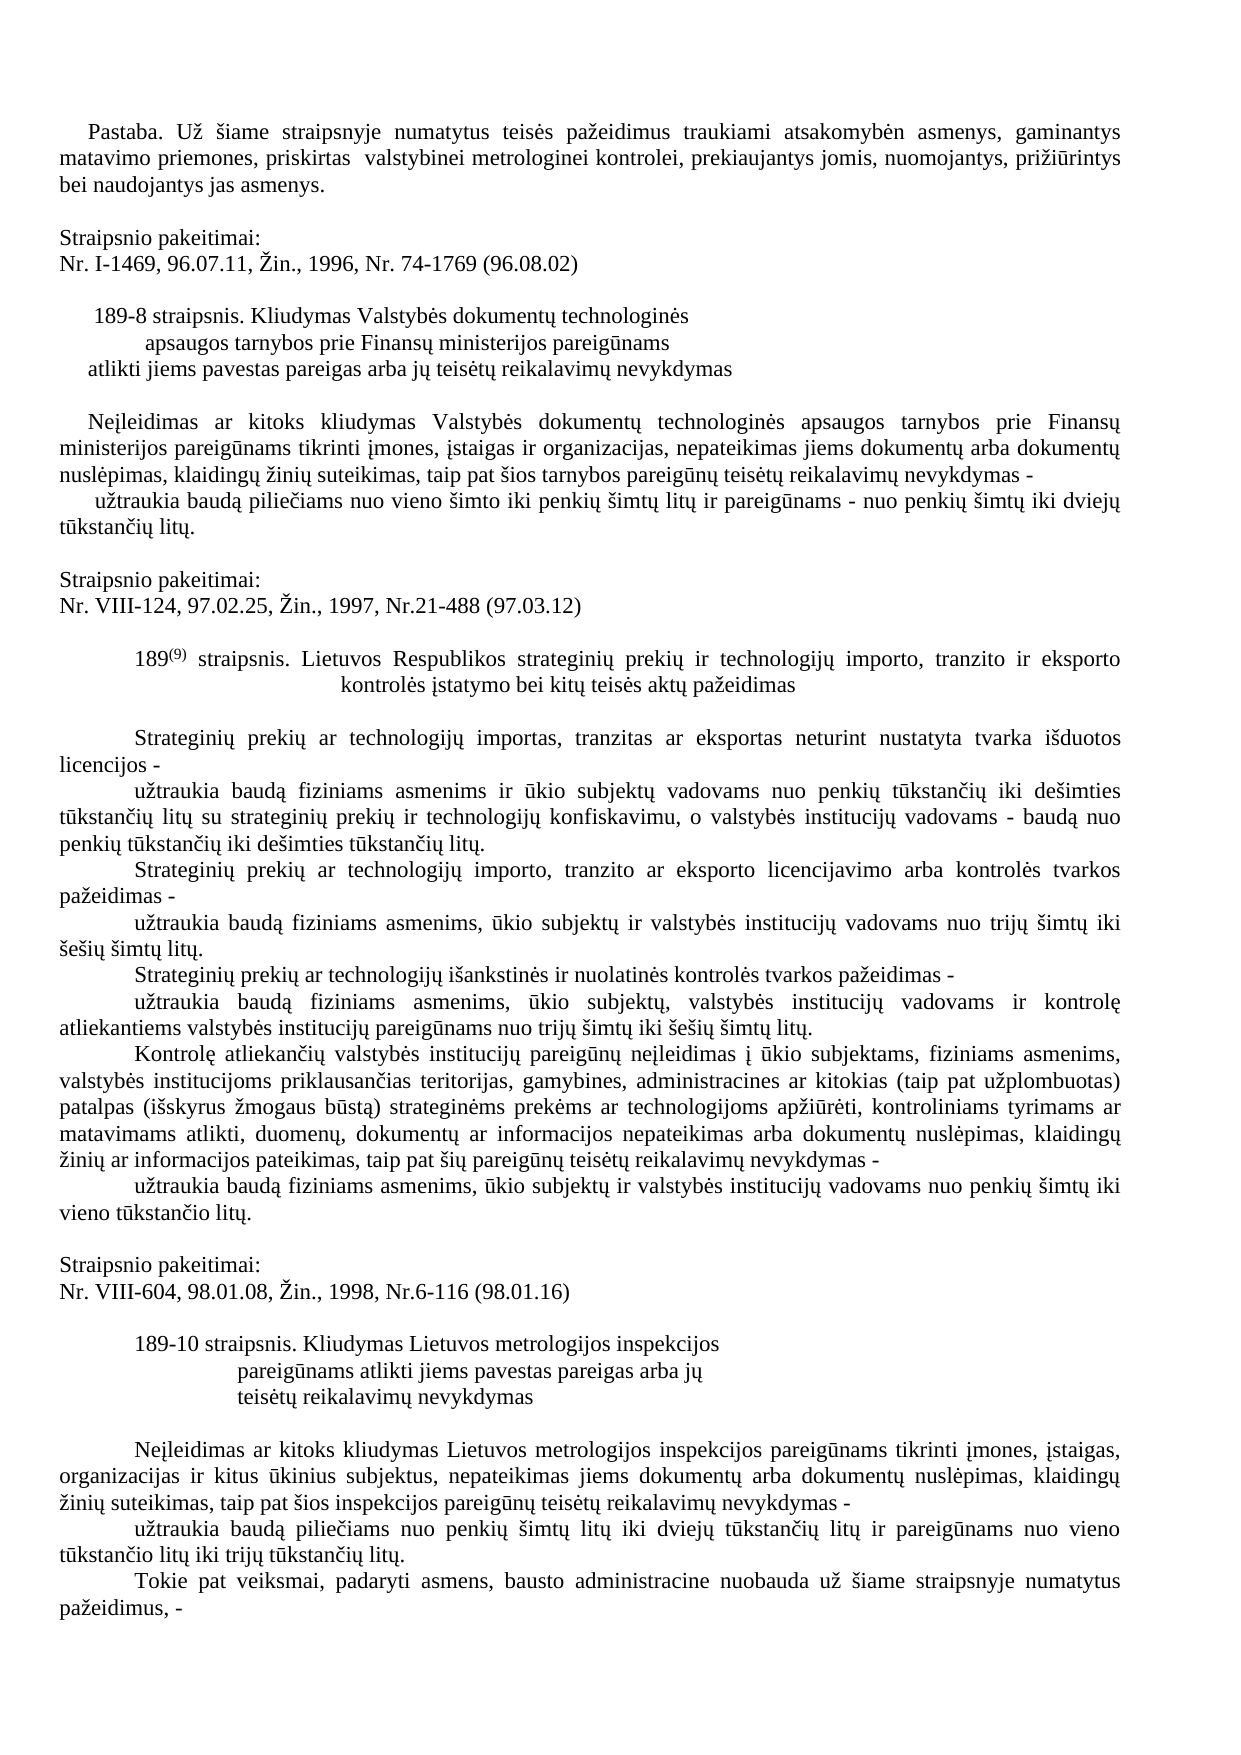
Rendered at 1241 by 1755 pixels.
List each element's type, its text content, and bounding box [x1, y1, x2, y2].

text užtraukia baudą fiziniams asmenims ir ūkio subjektų vadovams nuo penkių tūkstančių iki dešimties tūkstančių litų su strateginių prekių ir technologijų konfiskavimu, o valstybės institucijų vadovams - baudą nuo penkių tūkstančių iki dešimties tūkstančių litų. [59, 777, 1122, 856]
text užtraukia baudą fiziniams asmenims, ūkio subjektų ir valstybės institucijų vadovams nuo penkių šimtų iki vieno tūkstančio litų. [59, 1172, 1122, 1225]
text 189-8 straipsnis. Kliudymas Valstybės dokumentų technologinės [59, 303, 1122, 329]
text Neįleidimas ar kitoks kliudymas Valstybės dokumentų technologinės apsaugos tarnybos prie Finansų ministerijos pareigūnams tikrinti įmones, įstaigas ir organizacijas, nepateikimas jiems dokumentų arba dokumentų nuslėpimas, klaidingų žinių suteikimas, taip pat šios tarnybos pareigūnų teisėtų reikalavimų nevykdymas - [59, 408, 1122, 487]
text užtraukia baudą fiziniams asmenims, ūkio subjektų ir valstybės institucijų vadovams nuo trijų šimtų iki šešių šimtų litų. [59, 909, 1122, 961]
text teisėtų reikalavimų nevykdymas [59, 1383, 1122, 1409]
text Pastaba. Už šiame straipsnyje numatytus teisės pažeidimus traukiami atsakomybėn asmenys, gaminantys matavimo priemones, priskirtas valstybinei metrologinei kontrolei, prekiaujantys jomis, nuomojantys, prižiūrintys bei naudojantys jas asmenys. [59, 118, 1122, 197]
text Nr. VIII-604, 98.01.08, Žin., 1998, Nr.6-116 (98.01.16) [59, 1278, 1122, 1304]
text Nr. VIII-124, 97.02.25, Žin., 1997, Nr.21-488 (97.03.12) [59, 592, 1122, 619]
text užtraukia baudą fiziniams asmenims, ūkio subjektų, valstybės institucijų vadovams ir kontrolę atliekantiems valstybės institucijų pareigūnams nuo trijų šimtų iki šešių šimtų litų. [59, 988, 1122, 1041]
text 189(9) straipsnis. Lietuvos Respublikos strateginių prekių ir technologijų importo, tranzito ir eksporto kontrolės įstatymo bei kitų teisės aktų pažeidimas [134, 645, 1122, 698]
text Strateginių prekių ar technologijų išankstinės ir nuolatinės kontrolės tvarkos pažeidimas - [59, 961, 1122, 988]
text apsaugos tarnybos prie Finansų ministerijos pareigūnams [59, 329, 1122, 355]
text pareigūnams atlikti jiems pavestas pareigas arba jų [59, 1357, 1122, 1383]
text užtraukia baudą piliečiams nuo penkių šimtų litų iki dviejų tūkstančių litų ir pareigūnams nuo vieno tūkstančio litų iki trijų tūkstančių litų. [59, 1515, 1122, 1568]
text Straipsnio pakeitimai: [59, 1251, 1122, 1278]
text atlikti jiems pavestas pareigas arba jų teisėtų reikalavimų nevykdymas [59, 355, 1122, 382]
text Kontrolę atliekančių valstybės institucijų pareigūnų neįleidimas į ūkio subjektams, fiziniams asmenims, valstybės institucijoms priklausančias teritorijas, gamybines, administracines ar kitokias (taip pat užplombuotas) patalpas (išskyrus žmogaus būstą) strateginėms prekėms ar technologijoms apžiūrėti, kontroliniams tyrimams ar matavimams atlikti, duomenų, dokumentų ar informacijos nepateikimas arba dokumentų nuslėpimas, klaidingų žinių ar informacijos pateikimas, taip pat šių pareigūnų teisėtų reikalavimų nevykdymas - [59, 1041, 1122, 1172]
text Tokie pat veiksmai, padaryti asmens, bausto administracine nuobauda už šiame straipsnyje numatytus pažeidimus, - [59, 1568, 1122, 1620]
text Straipsnio pakeitimai: [59, 566, 1122, 592]
text Strateginių prekių ar technologijų importas, tranzitas ar eksportas neturint nustatyta tvarka išduotos licencijos - [59, 724, 1122, 777]
text Strateginių prekių ar technologijų importo, tranzito ar eksporto licencijavimo arba kontrolės tvarkos pažeidimas - [59, 856, 1122, 909]
text Neįleidimas ar kitoks kliudymas Lietuvos metrologijos inspekcijos pareigūnams tikrinti įmones, įstaigas, organizacijas ir kitus ūkinius subjektus, nepateikimas jiems dokumentų arba dokumentų nuslėpimas, klaidingų žinių suteikimas, taip pat šios inspekcijos pareigūnų teisėtų reikalavimų nevykdymas - [59, 1436, 1122, 1515]
text 189-10 straipsnis. Kliudymas Lietuvos metrologijos inspekcijos [59, 1330, 1122, 1357]
text Nr. I-1469, 96.07.11, Žin., 1996, Nr. 74-1769 (96.08.02) [59, 250, 1122, 276]
text užtraukia baudą piliečiams nuo vieno šimto iki penkių šimtų litų ir pareigūnams - nuo penkių šimtų iki dviejų tūkstančių litų. [59, 487, 1122, 540]
text Straipsnio pakeitimai: [59, 223, 1122, 250]
